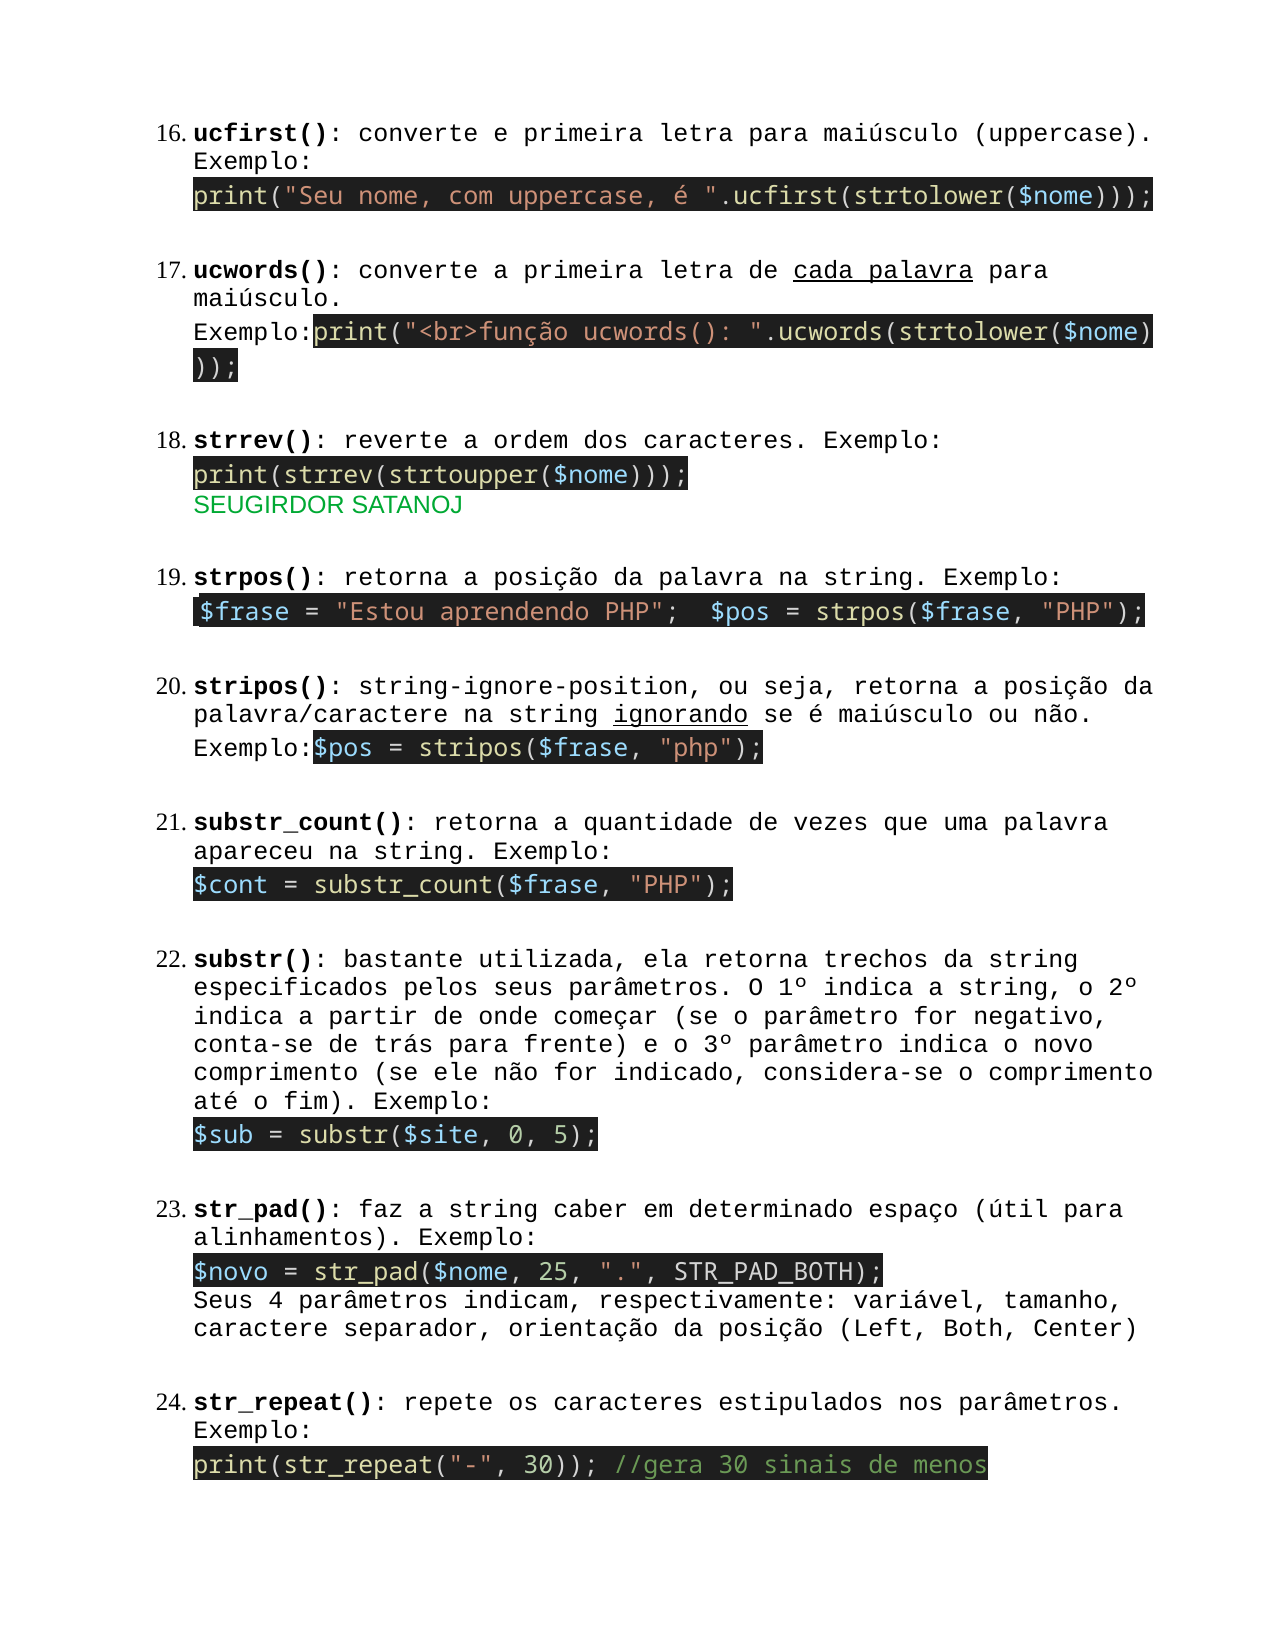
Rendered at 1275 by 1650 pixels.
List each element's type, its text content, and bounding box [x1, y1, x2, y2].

list stripos(): string-ignore-position, ou seja, retorna a posição da palavra/caractere na string ignorando se é maiúsculo ou não. Exemplo:$pos = stripos($frase, "php"); [156, 671, 1157, 793]
list strpos(): retorna a posição da palavra na string. Exemplo: $frase = "Estou aprendendo PHP"; $pos = strpos($frase, "PHP"); [156, 562, 1157, 656]
list substr(): bastante utilizada, ela retorna trechos da string especificados pelos seus parâmetros. O 1º indica a string, o 2º indica a partir de onde começar (se o parâmetro for negativo, conta-se de trás para frente) e o 3º parâmetro indica o novo comprimento (se ele não for indicado, considera-se o comprimento até o fim). Exemplo: $sub = substr($site, 0, 5); [156, 944, 1157, 1179]
list str_repeat(): repete os caracteres estipulados nos parâmetros. Exemplo: print(str_repeat("-", 30)); //gera 30 sinais de menos [156, 1387, 1157, 1509]
list strrev(): reverte a ordem dos caracteres. Exemplo: print(strrev(strtoupper($nome))); SEUGIRDOR SATANOJ [156, 426, 1157, 548]
list ucfirst(): converte e primeira letra para maiúsculo (uppercase). Exemplo: print("Seu nome, com uppercase, é ".ucfirst(strtolower($nome))); [156, 118, 1157, 240]
list substr_count(): retorna a quantidade de vezes que uma palavra apareceu na string. Exemplo: $cont = substr_count($frase, "PHP"); [156, 807, 1157, 929]
list str_pad(): faz a string caber em determinado espaço (útil para alinhamentos). Exemplo: $novo = str_pad($nome, 25, ".", STR_PAD_BOTH); Seus 4 parâmetros indicam, respectivamente: variável, tamanho, caractere separador, orientação da posição (Left, Both, Center) [156, 1194, 1157, 1373]
list ucwords(): converte a primeira letra de cada palavra para maiúsculo. Exemplo:print("<br>função ucwords(): ".ucwords(strtolower($nome))); [156, 255, 1157, 411]
